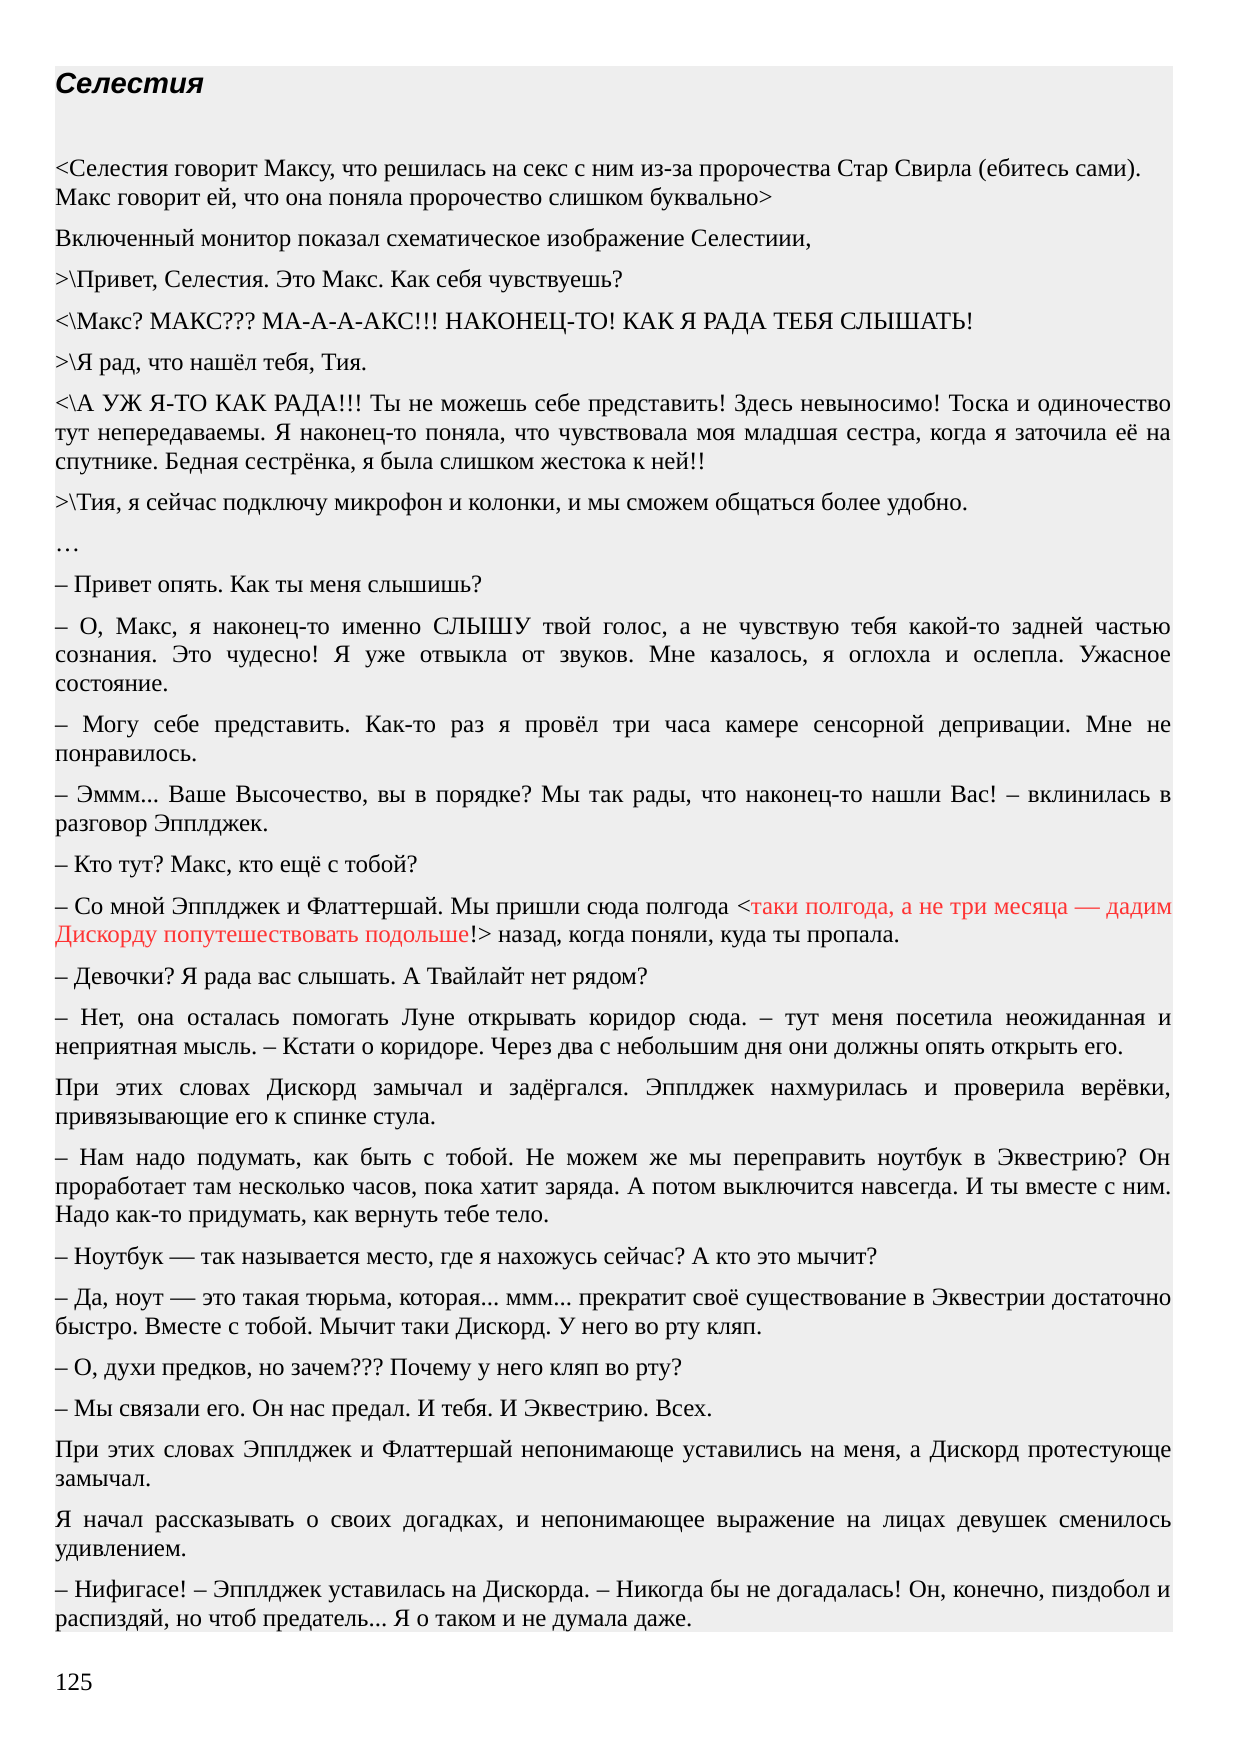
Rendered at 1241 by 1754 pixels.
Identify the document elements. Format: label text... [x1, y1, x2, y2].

text – О, духи предков, но зачем??? Почему у него кляп во рту? [55, 1352, 1173, 1381]
text – Нифигасе! – Эпплджек уставилась на Дискорда. – Никогда бы не догадалась! Он, конечно, пиздобол и распиздяй, но чтоб предатель... Я о таком и не думала даже. [55, 1574, 1173, 1632]
text При этих словах Эпплджек и Флаттершай непонимающе уставились на меня, а Дискорд протестующе замычал. [55, 1434, 1173, 1492]
text >\Привет, Селестия. Это Макс. Как себя чувствуешь? [55, 264, 1173, 293]
text – О, Макс, я наконец-то именно СЛЫШУ твой голос, а не чувствую тебя какой-то задней частью сознания. Это чудесно! Я уже отвыкла от звуков. Мне казалось, я оглохла и ослепла. Ужасное состояние. [55, 611, 1173, 697]
text <\А УЖ Я-ТО КАК РАДА!!! Ты не можешь себе представить! Здесь невыносимо! Тоска и одиночество тут непередаваемы. Я наконец-то поняла, что чувствовала моя младшая сестра, когда я заточила её на спутнике. Бедная сестрёнка, я была слишком жестока к ней!! [55, 388, 1173, 474]
text <\Макс? МАКС??? МА-А-А-АКС!!! НАКОНЕЦ-ТО! КАК Я РАДА ТЕБЯ СЛЫШАТЬ! [55, 306, 1173, 334]
text – Ноутбук — так называется место, где я нахожусь сейчас? А кто это мычит? [55, 1241, 1173, 1269]
text – Со мной Эпплджек и Флаттершай. Мы пришли сюда полгода <таки полгода, а не три месяца — дадим Дискорду попутешествовать подольше!> назад, когда поняли, куда ты пропала. [55, 891, 1173, 948]
text – Да, ноут — это такая тюрьма, которая... ммм... прекратит своё существование в Эквестрии достаточно быстро. Вместе с тобой. Мычит таки Дискорд. У него во рту кляп. [55, 1282, 1173, 1339]
text >\Тия, я сейчас подключу микрофон и колонки, и мы сможем общаться более удобно. [55, 487, 1173, 516]
text Включенный монитор показал схематическое изображение Селестиии, [55, 223, 1173, 252]
text <Селестия говорит Максу, что решилась на секс с ним из-за пророчества Стар Свирла (ебитесь сами). Макс говорит ей, что она поняла пророчество слишком буквально> [55, 153, 1173, 211]
text – Эммм... Ваше Высочество, вы в порядке? Мы так рады, что наконец-то нашли Вас! – вклинилась в разговор Эпплджек. [55, 779, 1173, 837]
subtitle Селестия [55, 66, 1173, 99]
text – Нет, она осталась помогать Луне открывать коридор сюда. – тут меня посетила неожиданная и неприятная мысль. – Кстати о коридоре. Через два с небольшим дня они должны опять открыть его. [55, 1002, 1173, 1059]
text – Нам надо подумать, как быть с тобой. Не можем же мы переправить ноутбук в Эквестрию? Он проработает там несколько часов, пока хатит заряда. А потом выключится навсегда. И ты вместе с ним. Надо как-то придумать, как вернуть тебе тело. [55, 1142, 1173, 1228]
text – Мы связали его. Он нас предал. И тебя. И Эквестрию. Всех. [55, 1393, 1173, 1422]
text Я начал рассказывать о своих догадках, и непонимающее выражение на лицах девушек сменилось удивлением. [55, 1504, 1173, 1562]
text – Могу себе представить. Как-то раз я провёл три часа камере сенсорной депривации. Мне не понравилось. [55, 709, 1173, 767]
text >\Я рад, что нашёл тебя, Тия. [55, 347, 1173, 376]
text При этих словах Дискорд замычал и задёргался. Эпплджек нахмурилась и проверила верёвки, привязывающие его к спинке стула. [55, 1072, 1173, 1129]
text – Кто тут? Макс, кто ещё с тобой? [55, 849, 1173, 878]
text … [55, 528, 1173, 557]
text – Девочки? Я рада вас слышать. А Твайлайт нет рядом? [55, 961, 1173, 989]
text – Привет опять. Как ты меня слышишь? [55, 569, 1173, 598]
